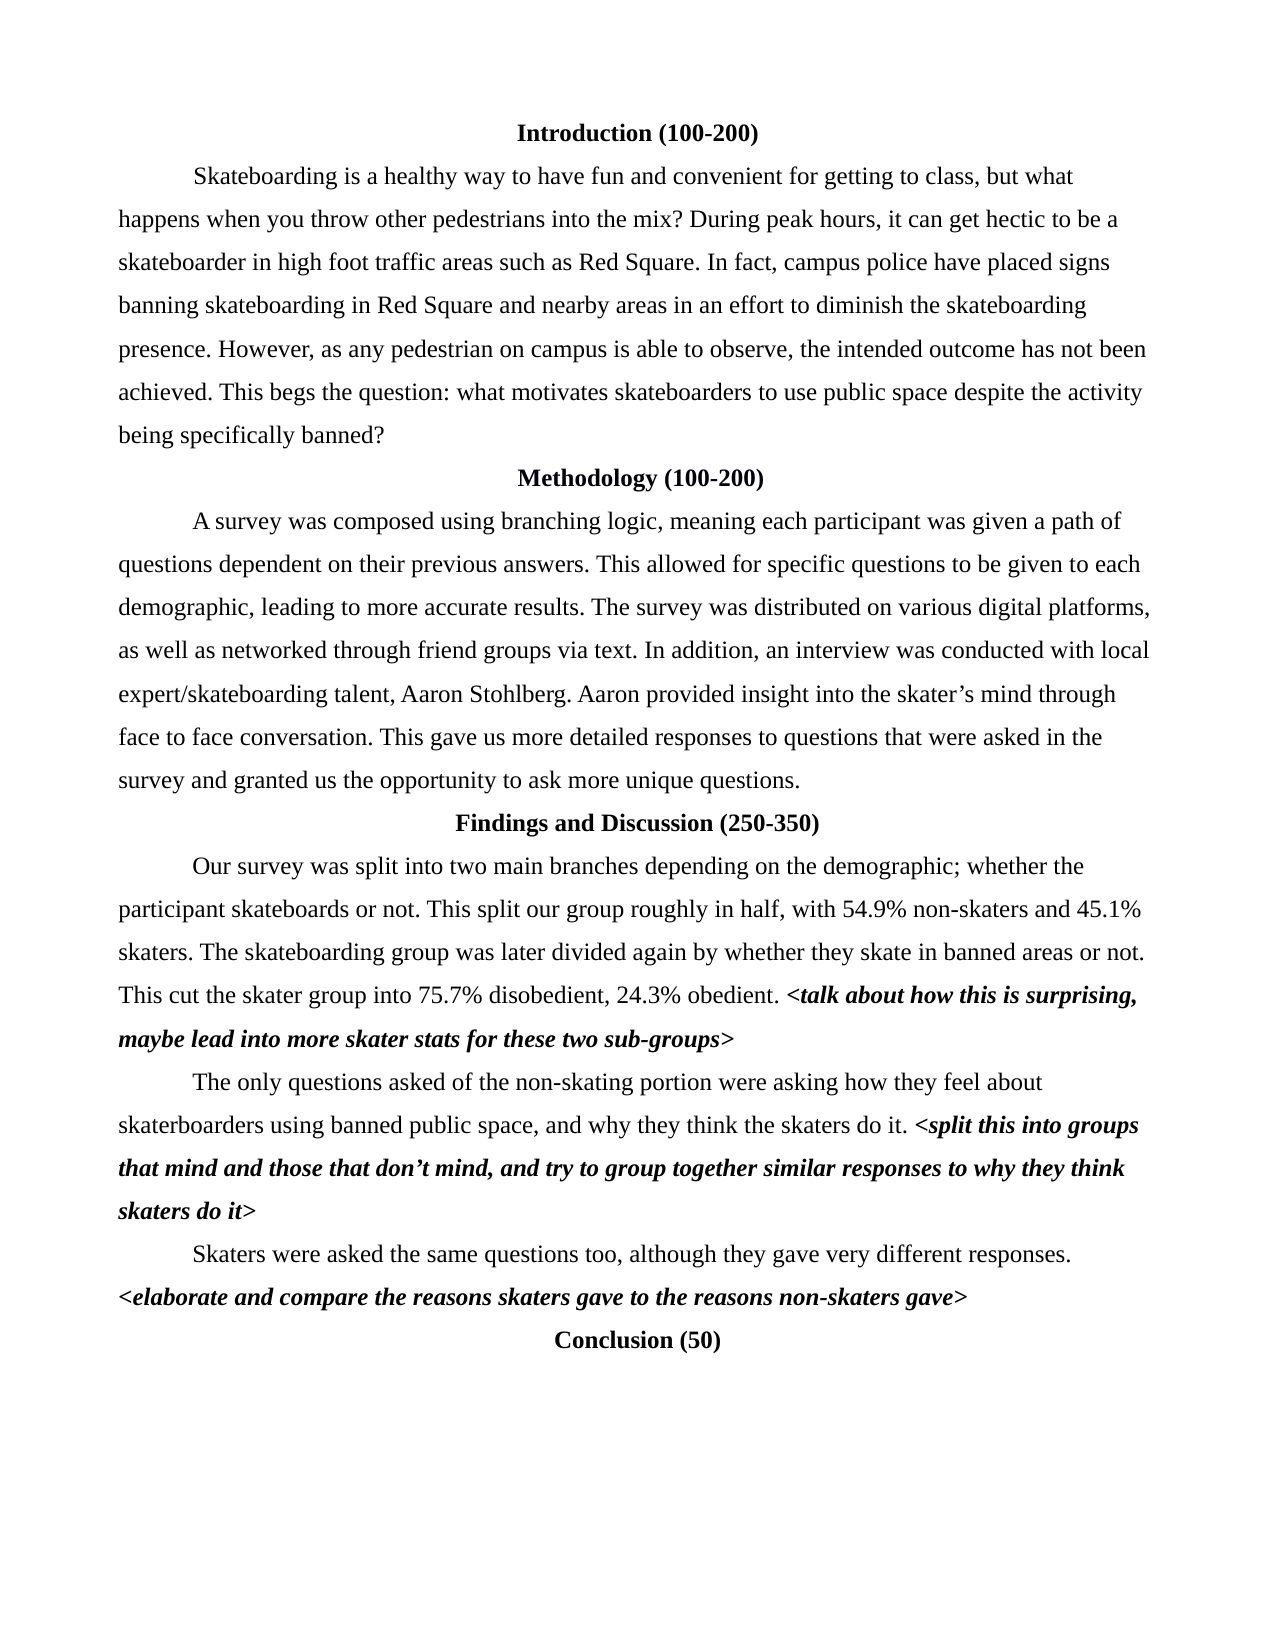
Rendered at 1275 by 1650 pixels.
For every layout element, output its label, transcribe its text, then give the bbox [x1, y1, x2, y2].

text The only questions asked of the non-skating portion were asking how they feel about skaterboarders using banned public space, and why they think the skaters do it. <split this into groups that mind and those that don’t mind, and try to group together similar responses to why they think skaters do it> [118, 1067, 1157, 1225]
text A survey was composed using branching logic, meaning each participant was given a path of questions dependent on their previous answers. This allowed for specific questions to be given to each demographic, leading to more accurate results. The survey was distributed on various digital platforms, as well as networked through friend groups via text. In addition, an interview was conducted with local expert/skateboarding talent, Aaron Stohlberg. Aaron provided insight into the skater’s mind through face to face conversation. This gave us more detailed responses to questions that were asked in the survey and granted us the opportunity to ask more unique questions. [118, 506, 1157, 794]
text Introduction (100-200) [118, 118, 1157, 147]
text Our survey was split into two main branches depending on the demographic; whether the participant skateboards or not. This split our group roughly in half, with 54.9% non-skaters and 45.1% skaters. The skateboarding group was later divided again by whether they skate in banned areas or not. This cut the skater group into 75.7% disobedient, 24.3% obedient. <talk about how this is surprising, maybe lead into more skater stats for these two sub-groups> [118, 851, 1157, 1052]
text Methodology (100-200) [118, 463, 1157, 492]
text Findings and Discussion (250-350) [118, 808, 1157, 837]
text Skateboarding is a healthy way to have fun and convenient for getting to class, but what happens when you throw other pedestrians into the mix? During peak hours, it can get hectic to be a skateboarder in high foot traffic areas such as Red Square. In fact, campus police have placed signs banning skateboarding in Red Square and nearby areas in an effort to diminish the skateboarding presence. However, as any pedestrian on campus is able to observe, the intended outcome has not been achieved. This begs the question: what motivates skateboarders to use public space despite the activity being specifically banned? [118, 161, 1157, 449]
text Skaters were asked the same questions too, although they gave very different responses. <elaborate and compare the reasons skaters gave to the reasons non-skaters gave> [118, 1239, 1157, 1311]
text Conclusion (50) [118, 1326, 1157, 1354]
